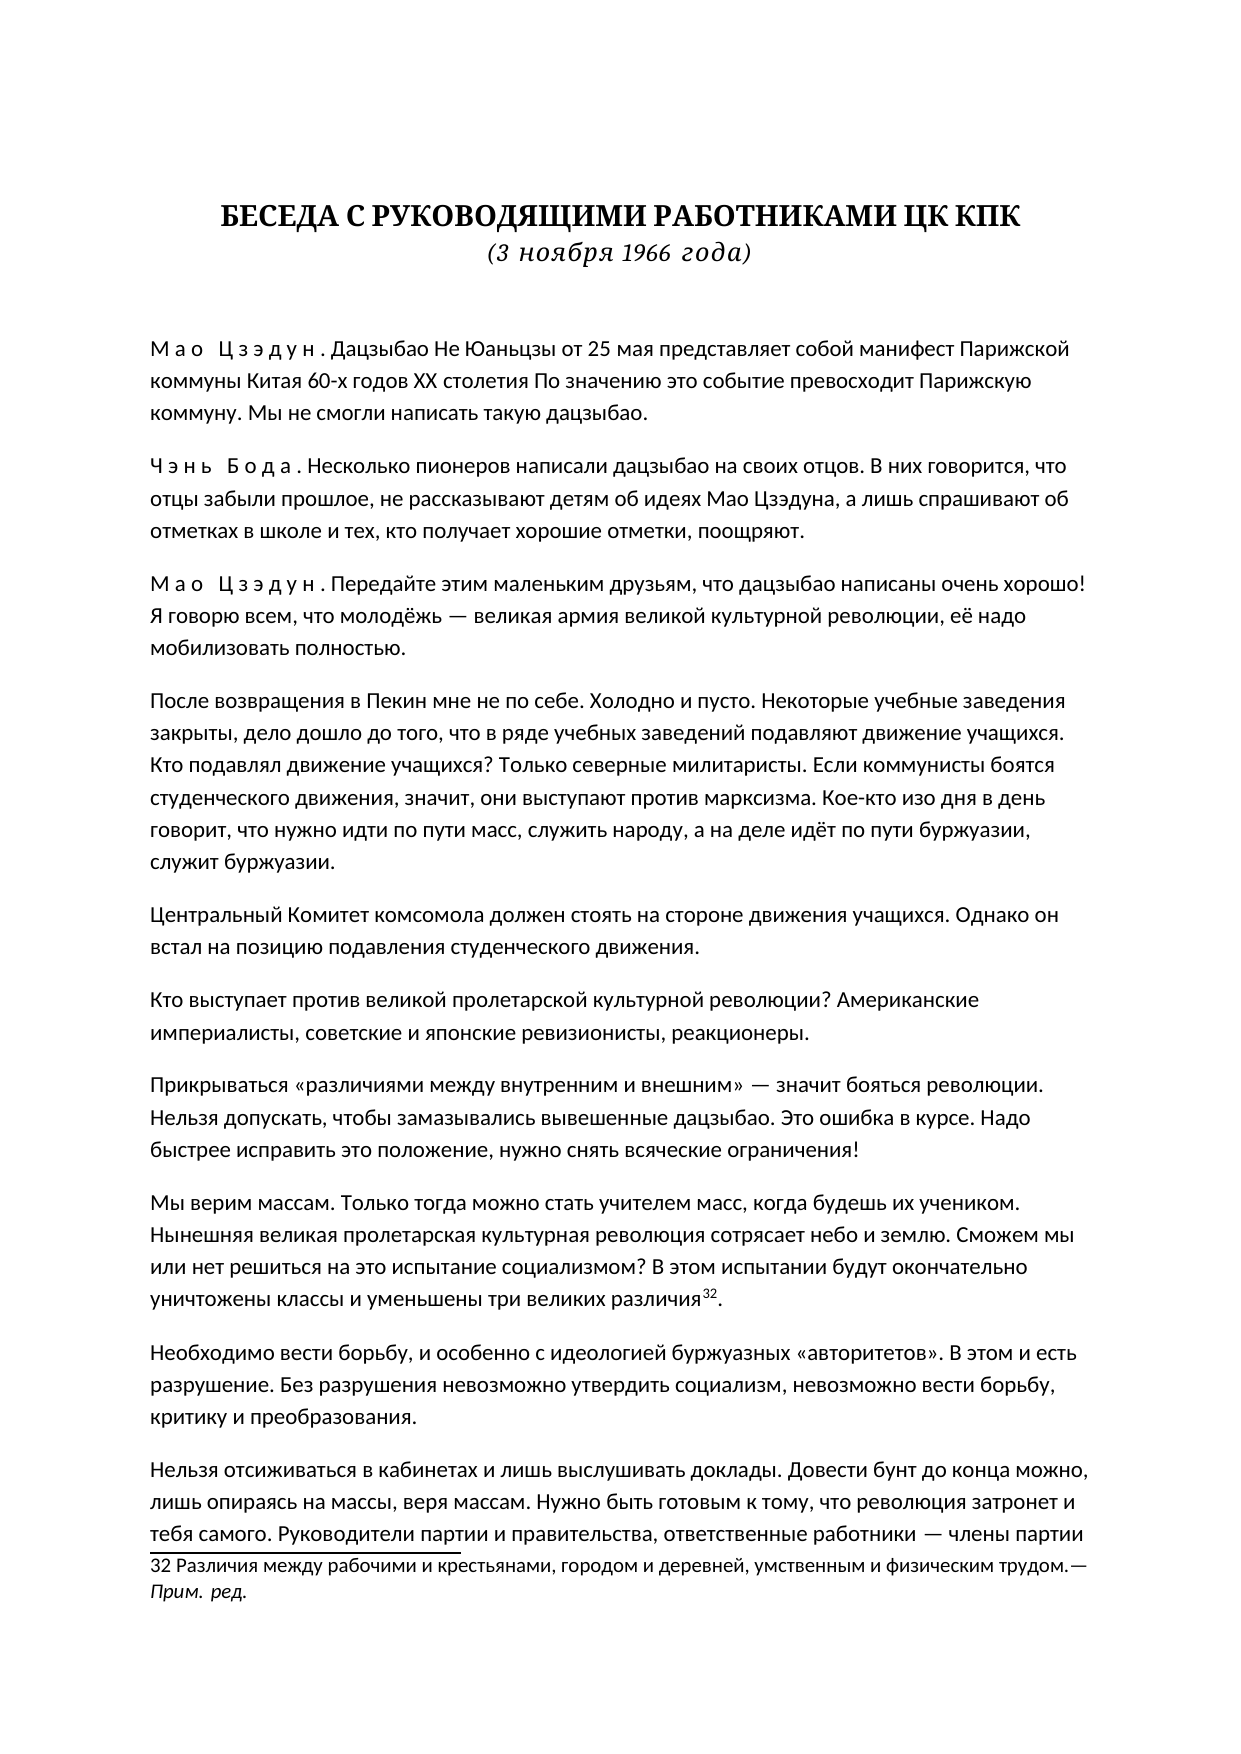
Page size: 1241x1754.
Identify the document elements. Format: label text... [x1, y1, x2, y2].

text После возвращения в Пекин мне не по себе. Холодно и пусто. Некоторые учебные заведения закрыты, дело дошло до того, что в ряде учебных заведений подавляют движение учащихся. Кто подавлял движение учащихся? Только северные милитаристы. Если коммунисты боятся студенческого движения, значит, они выступают против марксизма. Кое-кто изо дня в день говорит, что нужно идти по пути масс, служить народу, а на деле идёт по пути буржуазии, служит буржуазии. [150, 686, 1091, 875]
text Мы верим массам. Только тогда можно стать учителем масс, когда будешь их учеником. Нынешняя великая пролетарская культурная революция сотрясает небо и землю. Сможем мы или нет решиться на это испытание социализмом? В этом испытании будут окончательно уничтожены классы и уменьшены три великих различия. [150, 1188, 1091, 1313]
text Нельзя отсиживаться в кабинетах и лишь выслушивать доклады. Довести бунт до конца можно, лишь опираясь на массы, веря массам. Нужно быть готовым к тому, что революция затронет и тебя самого. Руководители партии и правительства, ответственные работники — члены партии [150, 1455, 1091, 1547]
text Необходимо вести борьбу, и особенно с идеологией буржуазных «авторитетов». В этом и есть разрушение. Без разрушения невозможно утвердить социализм, невозможно вести борьбу, критику и преобразования. [150, 1338, 1091, 1430]
text Чэнь Бода. Несколько пионеров написали дацзыбао на своих отцов. В них говорится, что отцы забыли прошлое, не рассказывают детям об идеях Мао Цзэдуна, а лишь спрашивают об отметках в школе и тех, кто получает хорошие отметки, поощряют. [150, 451, 1091, 544]
text (3 ноября 1966 года) [150, 238, 1091, 267]
text Различия между рабочими и крестьянами, городом и деревней, умственным и физическим трудом.— Прим. ред. [150, 1553, 1091, 1603]
subtitle Беседа с руководящими работниками ЦК КПК [150, 200, 1091, 233]
text Мао Цзэдун. Передайте этим маленьким друзьям, что дацзыбао написаны очень хорошо! Я говорю всем, что молодёжь — великая армия великой культурной революции, её надо мобилизовать полностью. [150, 569, 1091, 661]
text Центральный Комитет комсомола должен стоять на стороне движения учащихся. Однако он встал на позицию подавления студенческого движения. [150, 900, 1091, 960]
text Кто выступает против великой пролетарской культурной революции? Американские империалисты, советские и японские ревизионисты, реакционеры. [150, 985, 1091, 1046]
text Прикрываться «различиями между внутренним и внешним» — значит бояться революции. Нельзя допускать, чтобы замазывались вывешенные дацзыбао. Это ошибка в курсе. Надо быстрее исправить это положение, нужно снять всяческие ограничения! [150, 1071, 1091, 1163]
text Мао Цзэдун. Дацзыбао Не Юаньцзы от 25 мая представляет собой манифест Парижской коммуны Китая 60-х годов XX столетия По значению это событие превосходит Парижскую коммуну. Мы не смогли написать такую дацзыбао. [150, 334, 1091, 426]
